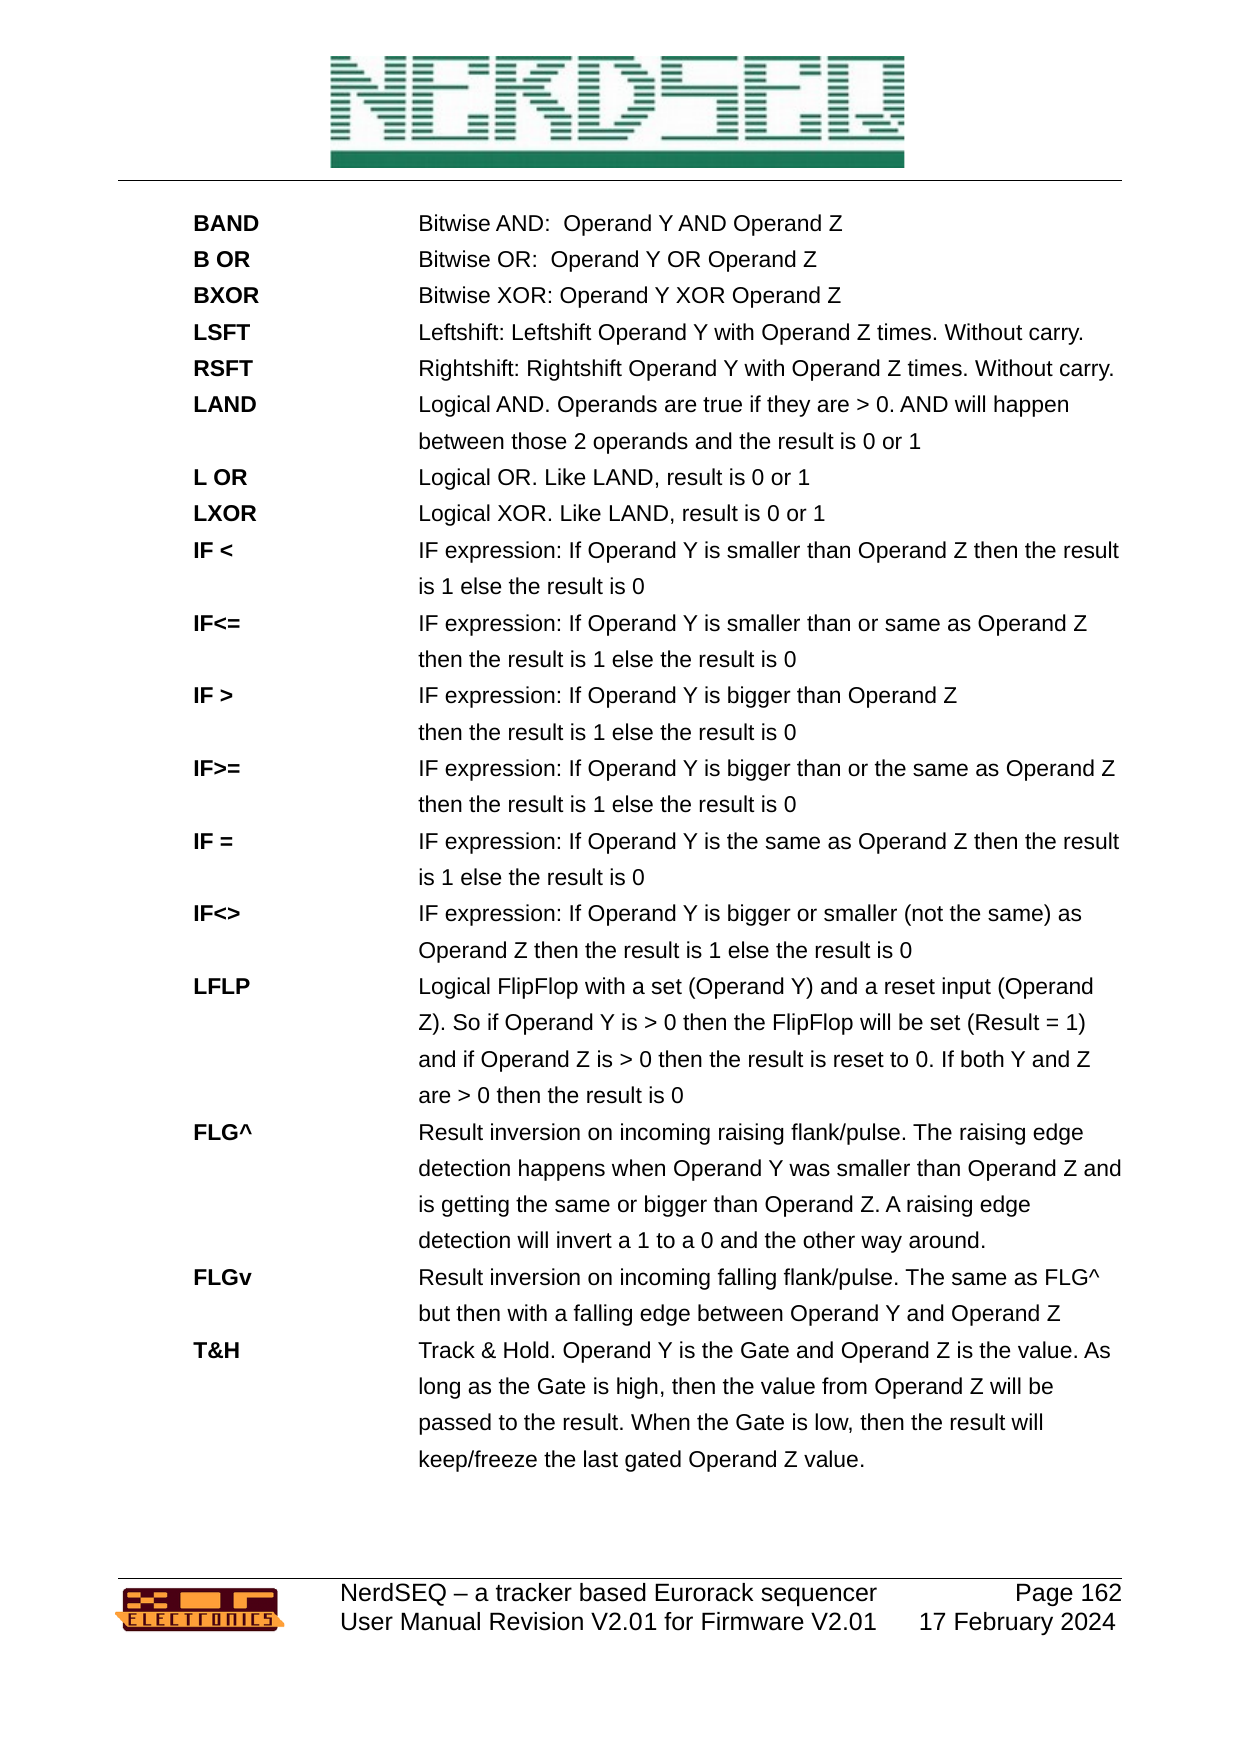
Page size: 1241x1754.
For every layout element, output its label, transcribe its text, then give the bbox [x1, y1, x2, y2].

text FLG^ Result inversion on incoming raising flank/pulse. The raising edge detection happens when Operand Y was smaller than Operand Z and is getting the same or bigger than Operand Z. A raising edge detection will invert a 1 to a 0 and the other way around. [118, 1118, 1122, 1254]
text IF>= IF expression: If Operand Y is bigger than or the same as Operand Z then the result is 1 else the result is 0 [118, 755, 1122, 818]
text IF < IF expression: If Operand Y is smaller than Operand Z then the result is 1 else the result is 0 [118, 537, 1122, 599]
text T&H Track & Hold. Operand Y is the Gate and Operand Z is the value. As long as the Gate is high, then the value from Operand Z will be passed to the result. When the Gate is low, then the result will keep/freeze the last gated Operand Z value. [118, 1337, 1122, 1472]
text RSFT Rightshift: Rightshift Operand Y with Operand Z times. Without carry. [118, 355, 1122, 381]
picture [330, 56, 905, 168]
text LFLP Logical FlipFlop with a set (Operand Y) and a reset input (Operand Z). So if Operand Y is > 0 then the FlipFlop will be set (Result = 1) and if Operand Z is > 0 then the result is reset to 0. If both Y and Z are > 0 then the result is 0 [118, 973, 1122, 1108]
text IF = IF expression: If Operand Y is the same as Operand Z then the result is 1 else the result is 0 [118, 828, 1122, 890]
text IF > IF expression: If Operand Y is bigger than Operand Z then the result is 1 else the result is 0 [118, 682, 1122, 745]
text IF<> IF expression: If Operand Y is bigger or smaller (not the same) as Operand Z then the result is 1 else the result is 0 [118, 900, 1122, 963]
picture [115, 1584, 285, 1634]
text FLGv Result inversion on incoming falling flank/pulse. The same as FLG^ but then with a falling edge between Operand Y and Operand Z [118, 1264, 1122, 1327]
text B OR Bitwise OR: Operand Y OR Operand Z [118, 246, 1122, 272]
text BXOR Bitwise XOR: Operand Y XOR Operand Z [118, 282, 1122, 309]
text LXOR Logical XOR. Like LAND, result is 0 or 1 [118, 500, 1122, 527]
text LSFT Leftshift: Leftshift Operand Y with Operand Z times. Without carry. [118, 319, 1122, 345]
text L OR Logical OR. Like LAND, result is 0 or 1 [118, 464, 1122, 490]
text LAND Logical AND. Operands are true if they are > 0. AND will happen between those 2 operands and the result is 0 or 1 [118, 391, 1122, 454]
text IF<= IF expression: If Operand Y is smaller than or same as Operand Z then the result is 1 else the result is 0 [118, 609, 1122, 672]
text BAND Bitwise AND: Operand Y AND Operand Z [118, 209, 1122, 236]
